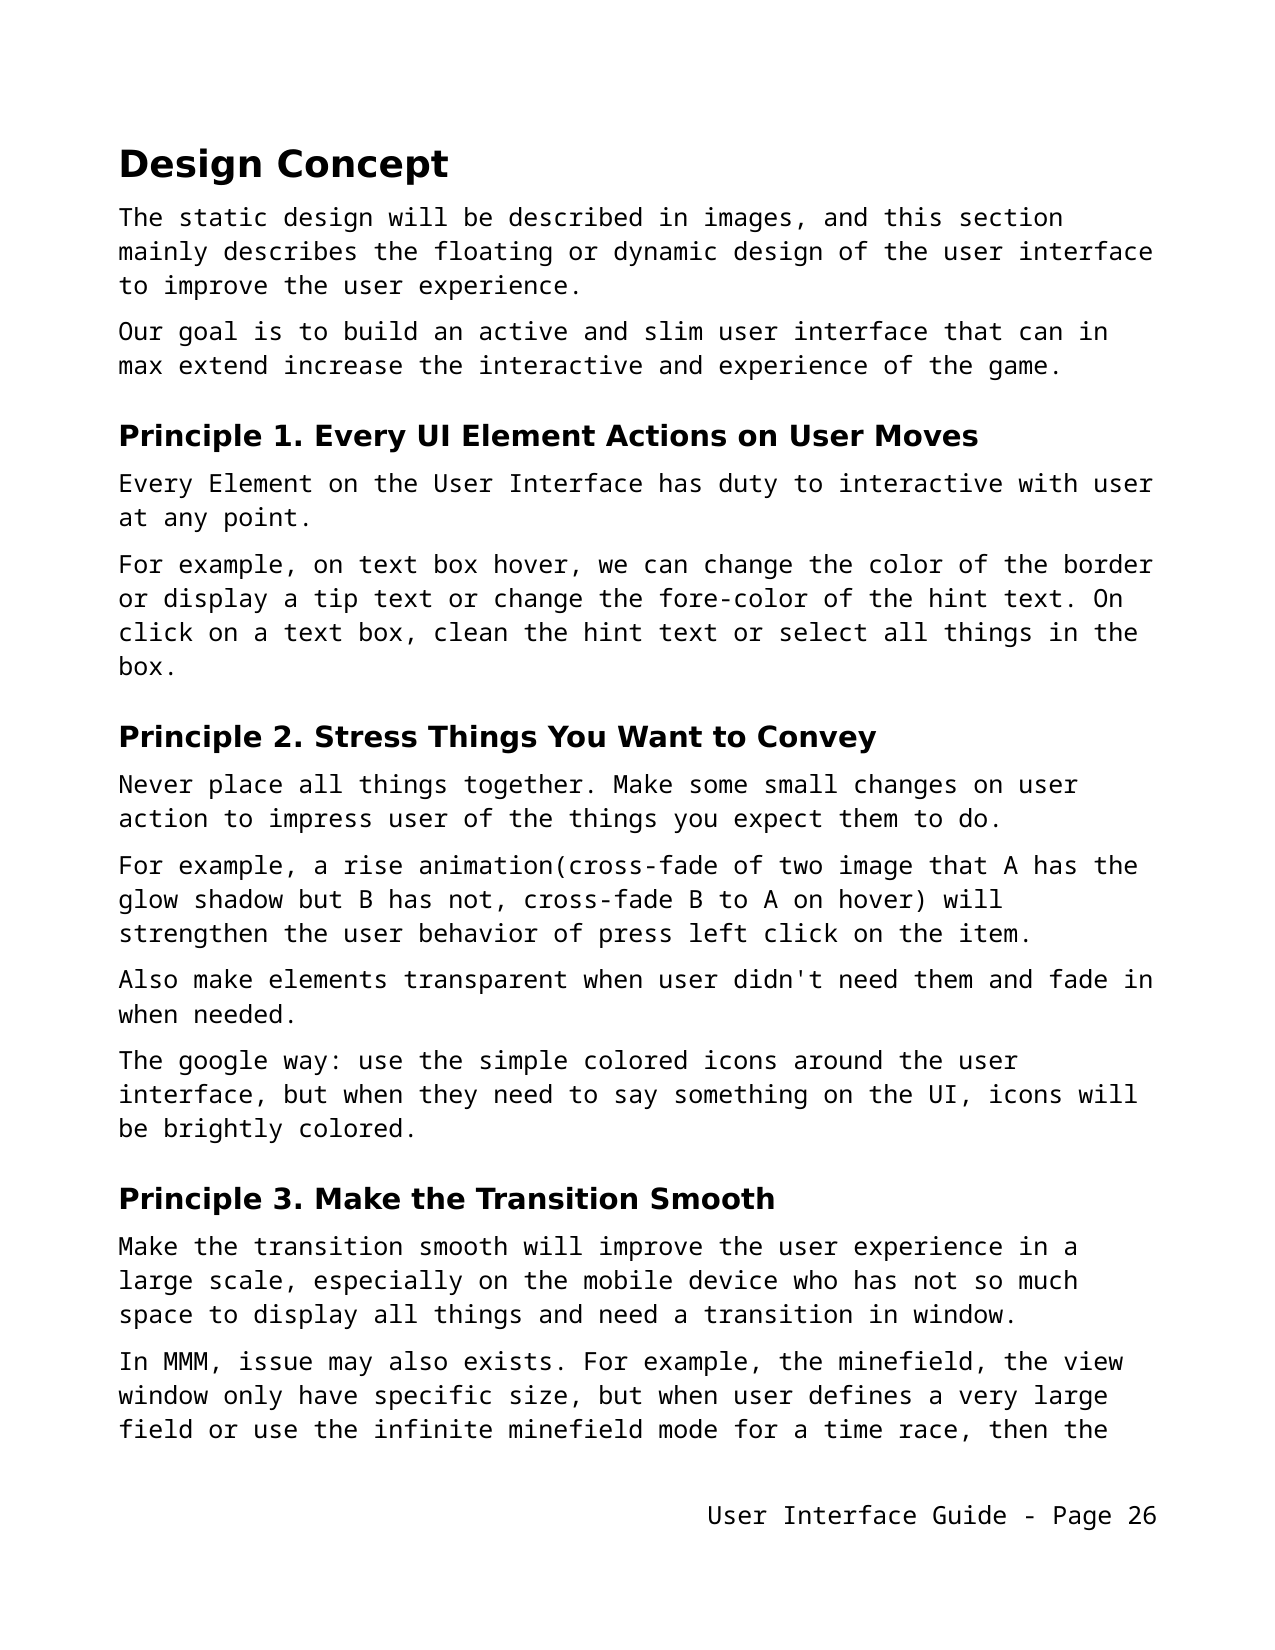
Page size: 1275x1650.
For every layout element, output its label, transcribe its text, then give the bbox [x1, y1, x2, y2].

text Our goal is to build an active and slim user interface that can in max extend increase the interactive and experience of the game. [118, 314, 1157, 382]
text Also make elements transparent when user didn't need them and fade in when needed. [118, 962, 1157, 1030]
text For example, on text box hover, we can change the color of the border or display a tip text or change the fore-color of the hint text. On click on a text box, clean the hint text or select all things in the box. [118, 547, 1157, 683]
subtitle Principle 2. Stress Things You Want to Convey [118, 720, 1157, 754]
text The google way: use the simple colored icons around the user interface, but when they need to say something on the UI, icons will be brightly colored. [118, 1043, 1157, 1145]
subtitle Principle 1. Every UI Element Actions on User Moves [118, 419, 1157, 453]
text The static design will be described in images, and this section mainly describes the floating or dynamic design of the user interface to improve the user experience. [118, 199, 1157, 301]
text Never place all things together. Make some small changes on user action to impress user of the things you expect them to do. [118, 767, 1157, 835]
subtitle Principle 3. Make the Transition Smooth [118, 1182, 1157, 1216]
subtitle Design Concept [118, 143, 1157, 187]
text In MMM, issue may also exists. For example, the minefield, the view window only have specific size, but when user defines a very large field or use the infinite minefield mode for a time race, then the [118, 1344, 1157, 1446]
text Make the transition smooth will improve the user experience in a large scale, especially on the mobile device who has not so much space to display all things and need a transition in window. [118, 1229, 1157, 1331]
text For example, a rise animation(cross-fade of two image that A has the glow shadow but B has not, cross-fade B to A on hover) will strengthen the user behavior of press left click on the item. [118, 847, 1157, 950]
text Every Element on the User Interface has duty to interactive with user at any point. [118, 466, 1157, 534]
